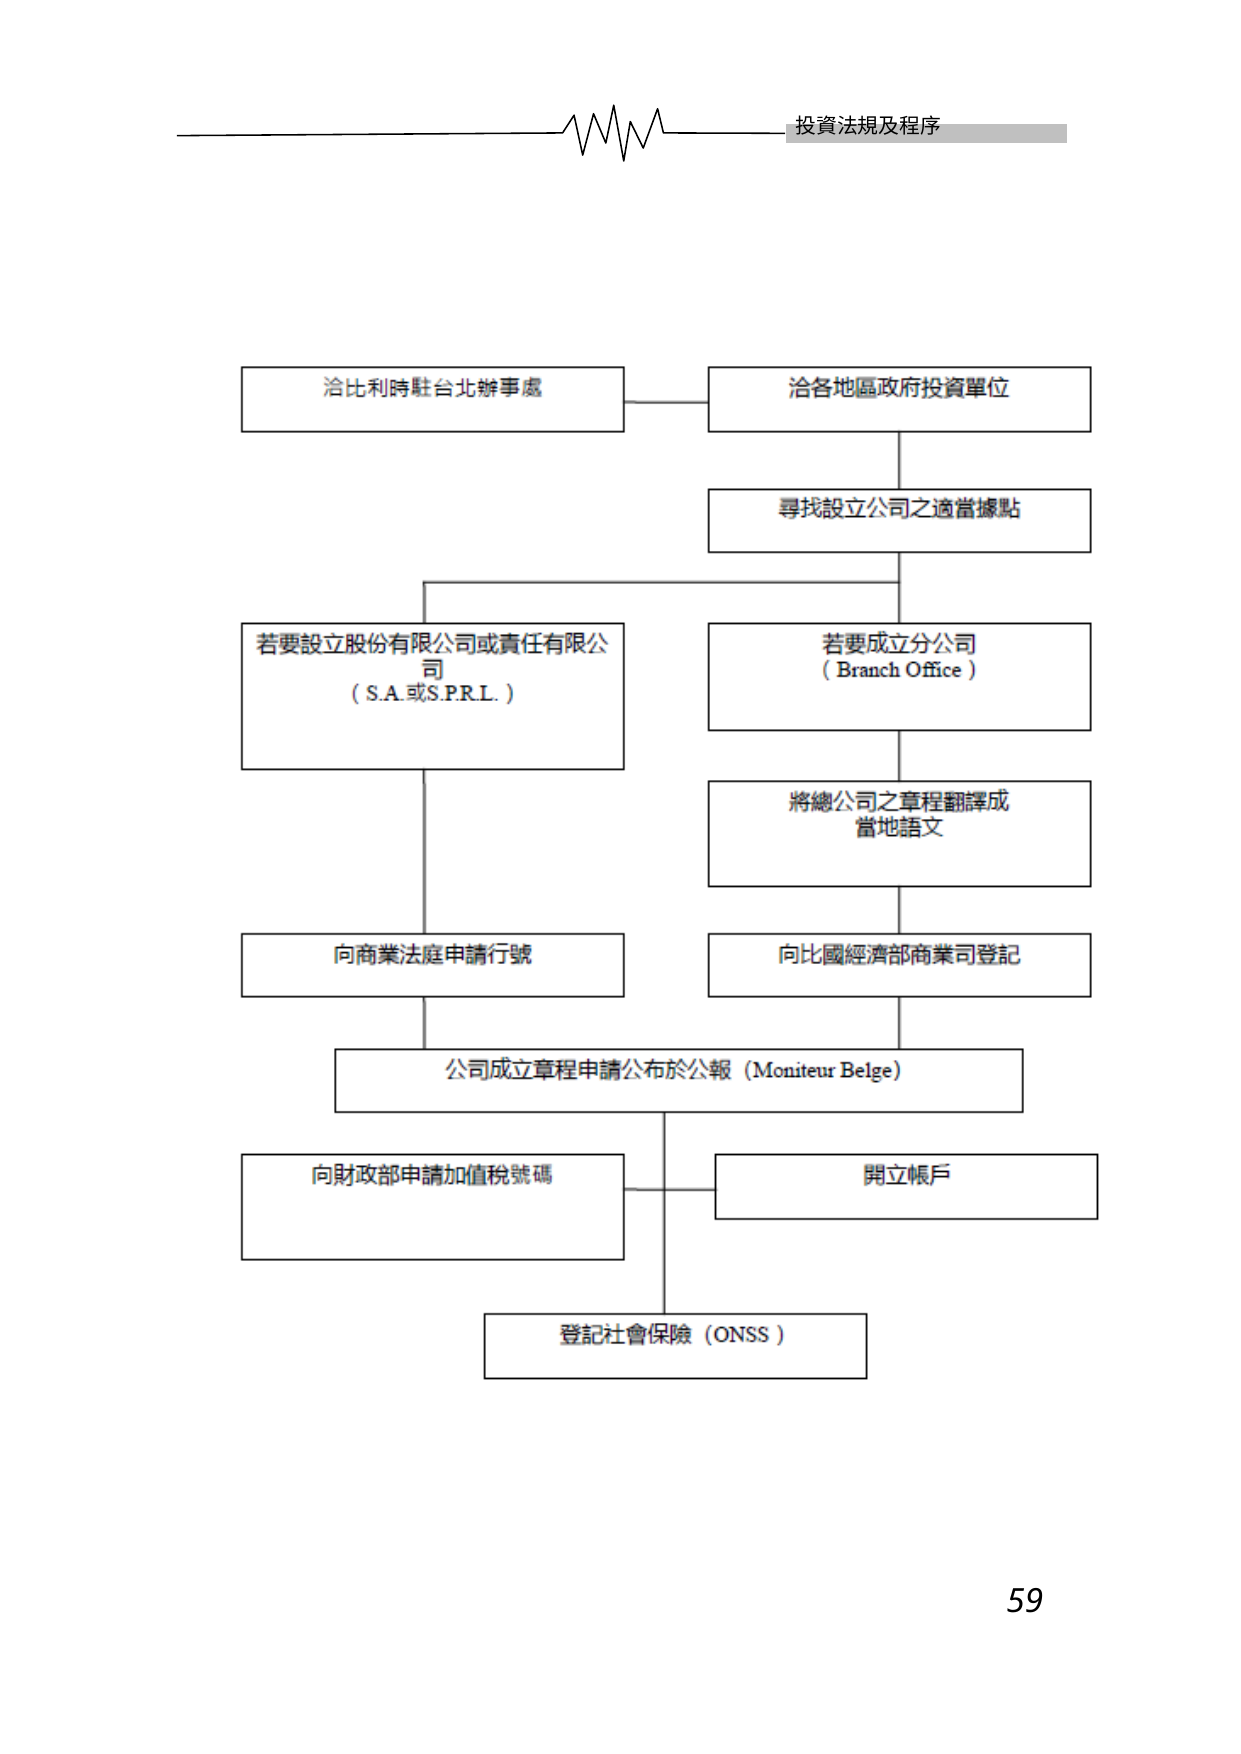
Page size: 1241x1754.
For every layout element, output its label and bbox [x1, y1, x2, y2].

picture [182, 287, 1153, 1417]
